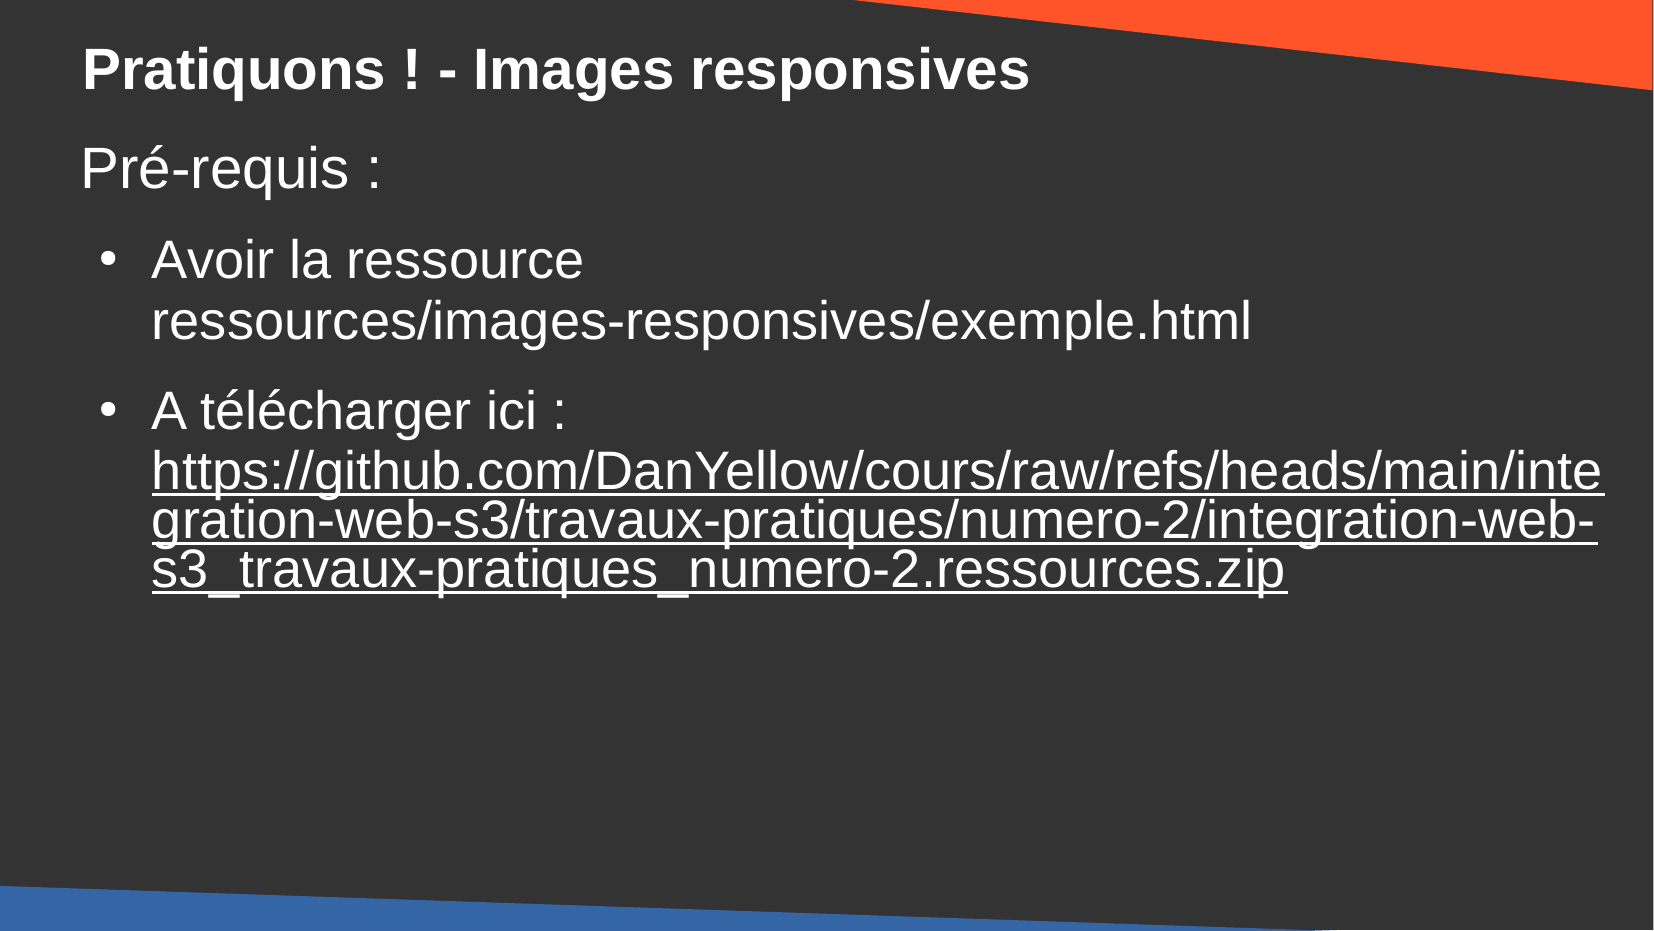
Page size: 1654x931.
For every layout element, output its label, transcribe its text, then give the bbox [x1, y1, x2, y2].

text_box [853, 0, 1653, 91]
list Pré-requis : Avoir la ressource ressources/images-responsives/exemple.html A télécharger ici : https://github.com/DanYellow/cours/raw/refs/heads/main/integration-web-s3/travaux-pratiques/numero-2/integration-web-s3_travaux-pratiques_numero-2.ressources.zip [80, 135, 1620, 544]
text_box [0, 885, 1337, 931]
title Pratiquons ! - Images responsives [82, 37, 1571, 114]
